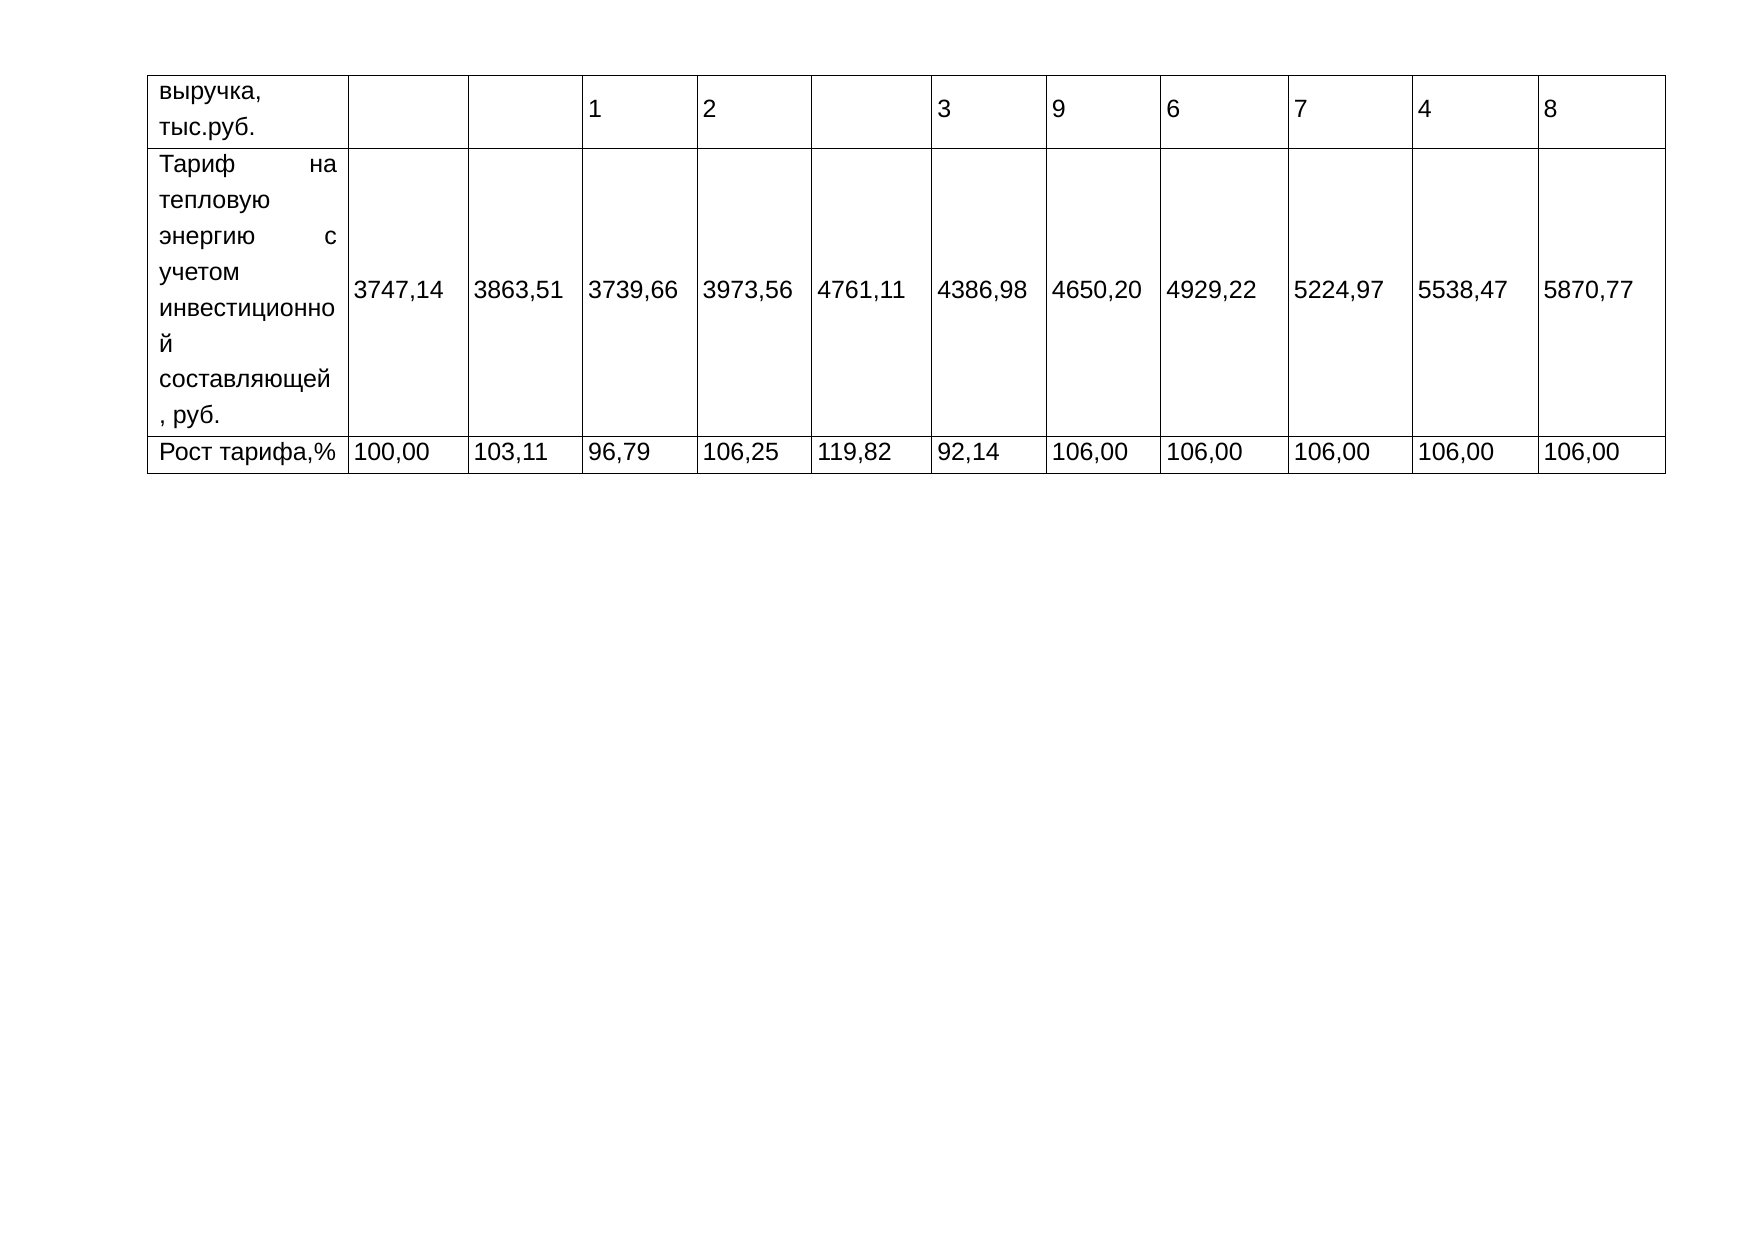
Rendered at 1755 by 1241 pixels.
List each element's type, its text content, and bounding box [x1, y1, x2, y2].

table_cell 3973,56 [698, 149, 811, 436]
table_cell [812, 76, 931, 148]
table_cell [349, 76, 468, 148]
table_cell 106,00 [1161, 437, 1288, 473]
table_cell 4929,22 [1161, 149, 1288, 436]
table_cell 106,25 [698, 437, 811, 473]
table_cell 6 [1161, 76, 1288, 148]
table_cell 5870,77 [1539, 149, 1665, 436]
table_cell 3863,51 [469, 149, 582, 436]
table_cell 4 [1413, 76, 1538, 148]
table_cell 5538,47 [1413, 149, 1538, 436]
table_cell 4761,11 [812, 149, 931, 436]
table_cell 7 [1289, 76, 1412, 148]
table_cell 103,11 [469, 437, 582, 473]
table_cell 92,14 [932, 437, 1046, 473]
table_cell 5224,97 [1289, 149, 1412, 436]
table_cell [469, 76, 582, 148]
table_cell 3739,66 [583, 149, 697, 436]
table_cell 100,00 [349, 437, 468, 473]
table_cell выручка, тыс.руб. [148, 76, 348, 148]
table_cell Рост тарифа,% [148, 437, 348, 473]
table_cell 106,00 [1047, 437, 1160, 473]
table_cell 2 [698, 76, 811, 148]
table_cell 4650,20 [1047, 149, 1160, 436]
table_cell 96,79 [583, 437, 697, 473]
table_cell 106,00 [1289, 437, 1412, 473]
table_cell 8 [1539, 76, 1665, 148]
table_cell 106,00 [1413, 437, 1538, 473]
table_cell Тариф на тепловую энергию с учетом инвестиционной составляющей, руб. [148, 149, 348, 436]
table_cell 1 [583, 76, 697, 148]
table_cell 9 [1047, 76, 1160, 148]
table_cell 3 [932, 76, 1046, 148]
table_cell 106,00 [1539, 437, 1665, 473]
table_cell 119,82 [812, 437, 931, 473]
table_cell 4386,98 [932, 149, 1046, 436]
table_cell 3747,14 [349, 149, 468, 436]
